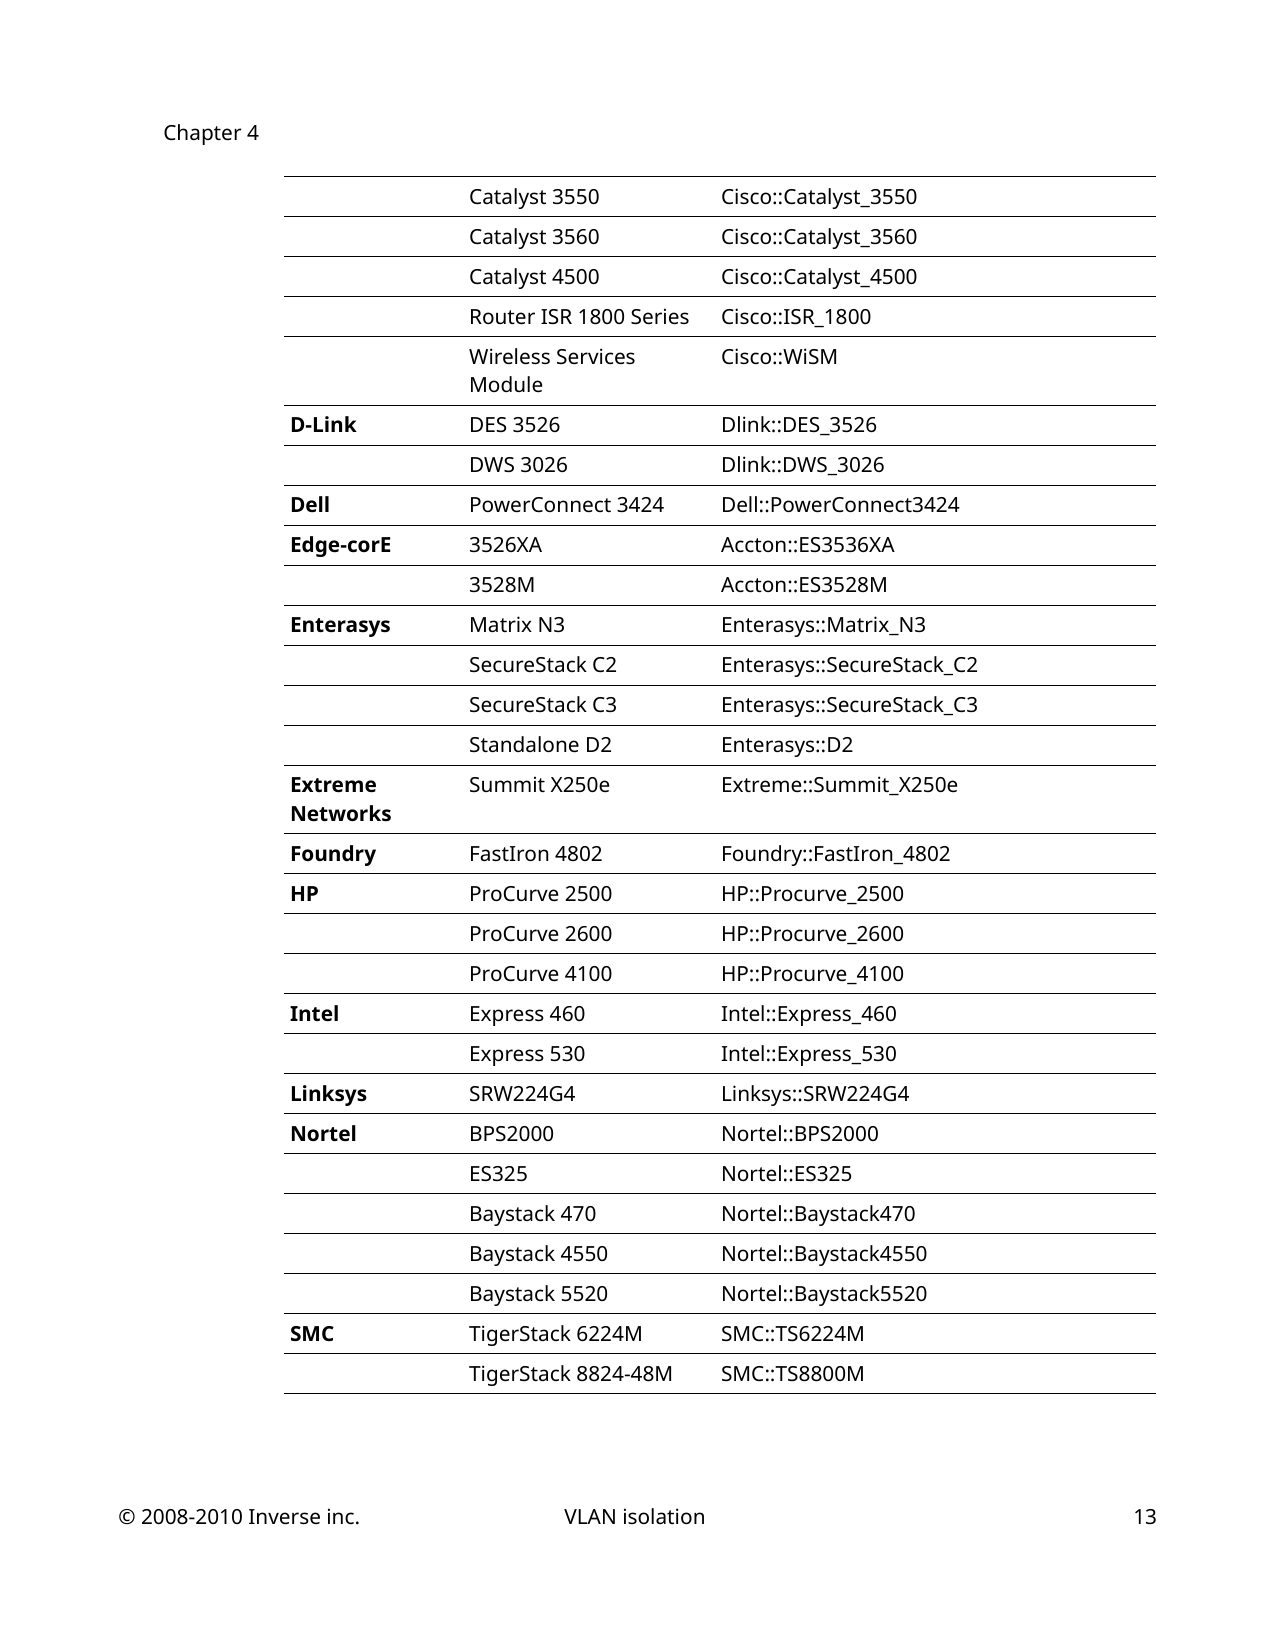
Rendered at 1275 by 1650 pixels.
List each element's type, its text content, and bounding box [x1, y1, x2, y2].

table_cell TigerStack 6224M [463, 1314, 715, 1353]
table_cell [284, 686, 463, 724]
table_cell Accton::ES3536XA [715, 526, 1156, 564]
table_cell Cisco::Catalyst_4500 [715, 257, 1156, 296]
table_cell Nortel::Baystack5520 [715, 1274, 1156, 1313]
table_cell Catalyst 3550 [463, 177, 715, 216]
table_cell Linksys::SRW224G4 [715, 1074, 1156, 1113]
table_cell [284, 1194, 463, 1233]
table_cell SMC [284, 1314, 463, 1353]
table_cell Edge-corE [284, 526, 463, 564]
table_cell [284, 726, 463, 764]
table_cell DWS 3026 [463, 446, 715, 484]
table_cell SMC::TS8800M [715, 1354, 1156, 1393]
table_cell [284, 1154, 463, 1193]
table_cell HP::Procurve_2500 [715, 874, 1156, 913]
table_cell Nortel::ES325 [715, 1154, 1156, 1193]
table_cell Cisco::WiSM [715, 337, 1156, 404]
table_cell Foundry [284, 834, 463, 873]
table_cell Nortel::Baystack4550 [715, 1234, 1156, 1273]
table_cell Matrix N3 [463, 606, 715, 644]
table_cell [284, 566, 463, 604]
table_cell [284, 1034, 463, 1073]
table_cell Standalone D2 [463, 726, 715, 764]
table_cell Dell::PowerConnect3424 [715, 486, 1156, 524]
table_cell [284, 914, 463, 953]
table_cell Wireless Services Module [463, 337, 715, 404]
table_cell Catalyst 3560 [463, 217, 715, 256]
table_cell TigerStack 8824-48M [463, 1354, 715, 1393]
table_cell Enterasys [284, 606, 463, 644]
table_cell Foundry::FastIron_4802 [715, 834, 1156, 873]
table_cell Express 530 [463, 1034, 715, 1073]
table_cell Express 460 [463, 994, 715, 1033]
table_cell [284, 217, 463, 256]
table_cell SecureStack C2 [463, 646, 715, 684]
table_cell Nortel::Baystack470 [715, 1194, 1156, 1233]
table_cell HP::Procurve_4100 [715, 954, 1156, 993]
table_cell [284, 1354, 463, 1393]
table_cell ES325 [463, 1154, 715, 1193]
table_cell Cisco::Catalyst_3550 [715, 177, 1156, 216]
table_cell Catalyst 4500 [463, 257, 715, 296]
table_cell Linksys [284, 1074, 463, 1113]
table_cell [284, 257, 463, 296]
table_cell [284, 446, 463, 484]
table_cell Intel::Express_460 [715, 994, 1156, 1033]
table_cell [284, 337, 463, 404]
table_cell BPS2000 [463, 1114, 715, 1153]
table_cell [284, 1234, 463, 1273]
table_cell 3526XA [463, 526, 715, 564]
table_cell Dell [284, 486, 463, 524]
table_cell Cisco::Catalyst_3560 [715, 217, 1156, 256]
table_cell SecureStack C3 [463, 686, 715, 724]
table_cell D-Link [284, 406, 463, 444]
table_cell Accton::ES3528M [715, 566, 1156, 604]
table_cell [284, 1274, 463, 1313]
table_cell Dlink::DWS_3026 [715, 446, 1156, 484]
table_cell ProCurve 2600 [463, 914, 715, 953]
table_cell HP [284, 874, 463, 913]
table_cell Enterasys::D2 [715, 726, 1156, 764]
table_cell Enterasys::SecureStack_C3 [715, 686, 1156, 724]
table_cell DES 3526 [463, 406, 715, 444]
table_cell Intel [284, 994, 463, 1033]
table_cell Baystack 5520 [463, 1274, 715, 1313]
table_cell Cisco::ISR_1800 [715, 297, 1156, 336]
table_cell Enterasys::SecureStack_C2 [715, 646, 1156, 684]
table_cell Enterasys::Matrix_N3 [715, 606, 1156, 644]
table_cell Nortel [284, 1114, 463, 1153]
table_cell 3528M [463, 566, 715, 604]
table_cell [284, 177, 463, 216]
table_cell SMC::TS6224M [715, 1314, 1156, 1353]
table_cell Summit X250e [463, 766, 715, 833]
table_cell PowerConnect 3424 [463, 486, 715, 524]
table_cell Baystack 4550 [463, 1234, 715, 1273]
table_cell HP::Procurve_2600 [715, 914, 1156, 953]
table_cell FastIron 4802 [463, 834, 715, 873]
table_cell ProCurve 4100 [463, 954, 715, 993]
table_cell Baystack 470 [463, 1194, 715, 1233]
table_cell ProCurve 2500 [463, 874, 715, 913]
table_cell Router ISR 1800 Series [463, 297, 715, 336]
table_cell Dlink::DES_3526 [715, 406, 1156, 444]
table_cell Nortel::BPS2000 [715, 1114, 1156, 1153]
table_cell Intel::Express_530 [715, 1034, 1156, 1073]
table_cell Extreme Networks [284, 766, 463, 833]
table_cell [284, 297, 463, 336]
table_cell [284, 954, 463, 993]
table_cell Extreme::Summit_X250e [715, 766, 1156, 833]
table_cell [284, 646, 463, 684]
table_cell SRW224G4 [463, 1074, 715, 1113]
